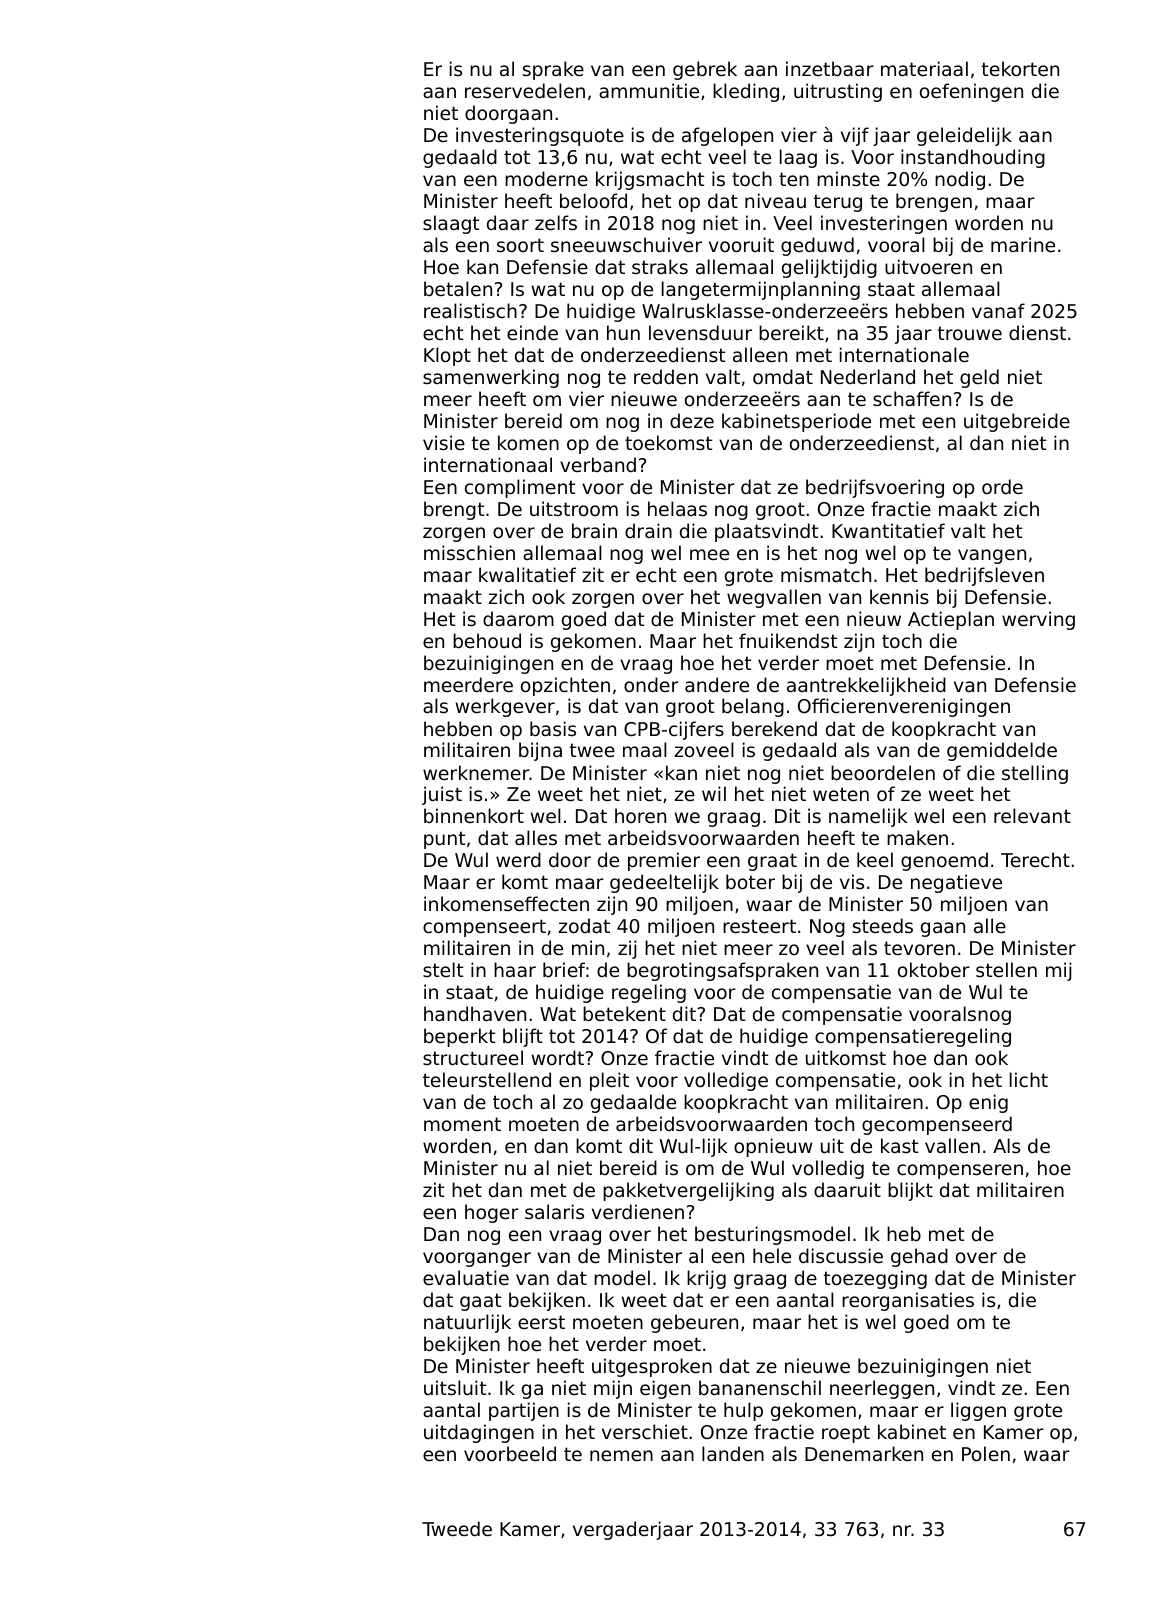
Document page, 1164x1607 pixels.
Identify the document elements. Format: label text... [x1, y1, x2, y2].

text Er is nu al sprake van een gebrek aan inzetbaar materiaal, tekorten aan reservedelen, ammunitie, kleding, uitrusting en oefeningen die niet doorgaan. [422, 59, 1087, 125]
text De Minister heeft uitgesproken dat ze nieuwe bezuinigingen niet uitsluit. Ik ga niet mijn eigen bananenschil neerleggen, vindt ze. Een aantal partijen is de Minister te hulp gekomen, maar er liggen grote uitdagingen in het verschiet. Onze fractie roept kabinet en Kamer op, een voorbeeld te nemen aan landen als Denemarken en Polen, waar [422, 1356, 1087, 1466]
text Dan nog een vraag over het besturingsmodel. Ik heb met de voorganger van de Minister al een hele discussie gehad over de evaluatie van dat model. Ik krijg graag de toezegging dat de Minister dat gaat bekijken. Ik weet dat er een aantal reorganisaties is, die natuurlijk eerst moeten gebeuren, maar het is wel goed om te bekijken hoe het verder moet. [422, 1224, 1087, 1356]
text De Wul werd door de premier een graat in de keel genoemd. Terecht. Maar er komt maar gedeeltelijk boter bij de vis. De negatieve inkomenseffecten zijn 90 miljoen, waar de Minister 50 miljoen van compenseert, zodat 40 miljoen resteert. Nog steeds gaan alle militairen in de min, zij het niet meer zo veel als tevoren. De Minister stelt in haar brief: de begrotingsafspraken van 11 oktober stellen mij in staat, de huidige regeling voor de compensatie van de Wul te handhaven. Wat betekent dit? Dat de compensatie vooralsnog beperkt blijft tot 2014? Of dat de huidige compensatieregeling structureel wordt? Onze fractie vindt de uitkomst hoe dan ook teleurstellend en pleit voor volledige compensatie, ook in het licht van de toch al zo gedaalde koopkracht van militairen. Op enig moment moeten de arbeidsvoorwaarden toch gecompenseerd worden, en dan komt dit Wul-lijk opnieuw uit de kast vallen. Als de Minister nu al niet bereid is om de Wul volledig te compenseren, hoe zit het dan met de pakketvergelijking als daaruit blijkt dat militairen een hoger salaris verdienen? [422, 850, 1087, 1224]
text De investeringsquote is de afgelopen vier à vijf jaar geleidelijk aan gedaald tot 13,6 nu, wat echt veel te laag is. Voor instandhouding van een moderne krijgsmacht is toch ten minste 20% nodig. De Minister heeft beloofd, het op dat niveau terug te brengen, maar slaagt daar zelfs in 2018 nog niet in. Veel investeringen worden nu als een soort sneeuwschuiver vooruit geduwd, vooral bij de marine. Hoe kan Defensie dat straks allemaal gelijktijdig uitvoeren en betalen? Is wat nu op de langetermijnplanning staat allemaal realistisch? De huidige Walrusklasse-onderzeeërs hebben vanaf 2025 echt het einde van hun levensduur bereikt, na 35 jaar trouwe dienst. Klopt het dat de onderzeedienst alleen met internationale samenwerking nog te redden valt, omdat Nederland het geld niet meer heeft om vier nieuwe onderzeeërs aan te schaffen? Is de Minister bereid om nog in deze kabinetsperiode met een uitgebreide visie te komen op de toekomst van de onderzeedienst, al dan niet in internationaal verband? [422, 125, 1087, 477]
text Een compliment voor de Minister dat ze bedrijfsvoering op orde brengt. De uitstroom is helaas nog groot. Onze fractie maakt zich zorgen over de brain drain die plaatsvindt. Kwantitatief valt het misschien allemaal nog wel mee en is het nog wel op te vangen, maar kwalitatief zit er echt een grote mismatch. Het bedrijfsleven maakt zich ook zorgen over het wegvallen van kennis bij Defensie. Het is daarom goed dat de Minister met een nieuw Actieplan werving en behoud is gekomen. Maar het fnuikendst zijn toch die bezuinigingen en de vraag hoe het verder moet met Defensie. In meerdere opzichten, onder andere de aantrekkelijkheid van Defensie als werkgever, is dat van groot belang. Officierenverenigingen hebben op basis van CPB-cijfers berekend dat de koopkracht van militairen bijna twee maal zoveel is gedaald als van de gemiddelde werknemer. De Minister «kan niet nog niet beoordelen of die stelling juist is.» Ze weet het niet, ze wil het niet weten of ze weet het binnenkort wel. Dat horen we graag. Dit is namelijk wel een relevant punt, dat alles met arbeidsvoorwaarden heeft te maken. [422, 477, 1087, 850]
